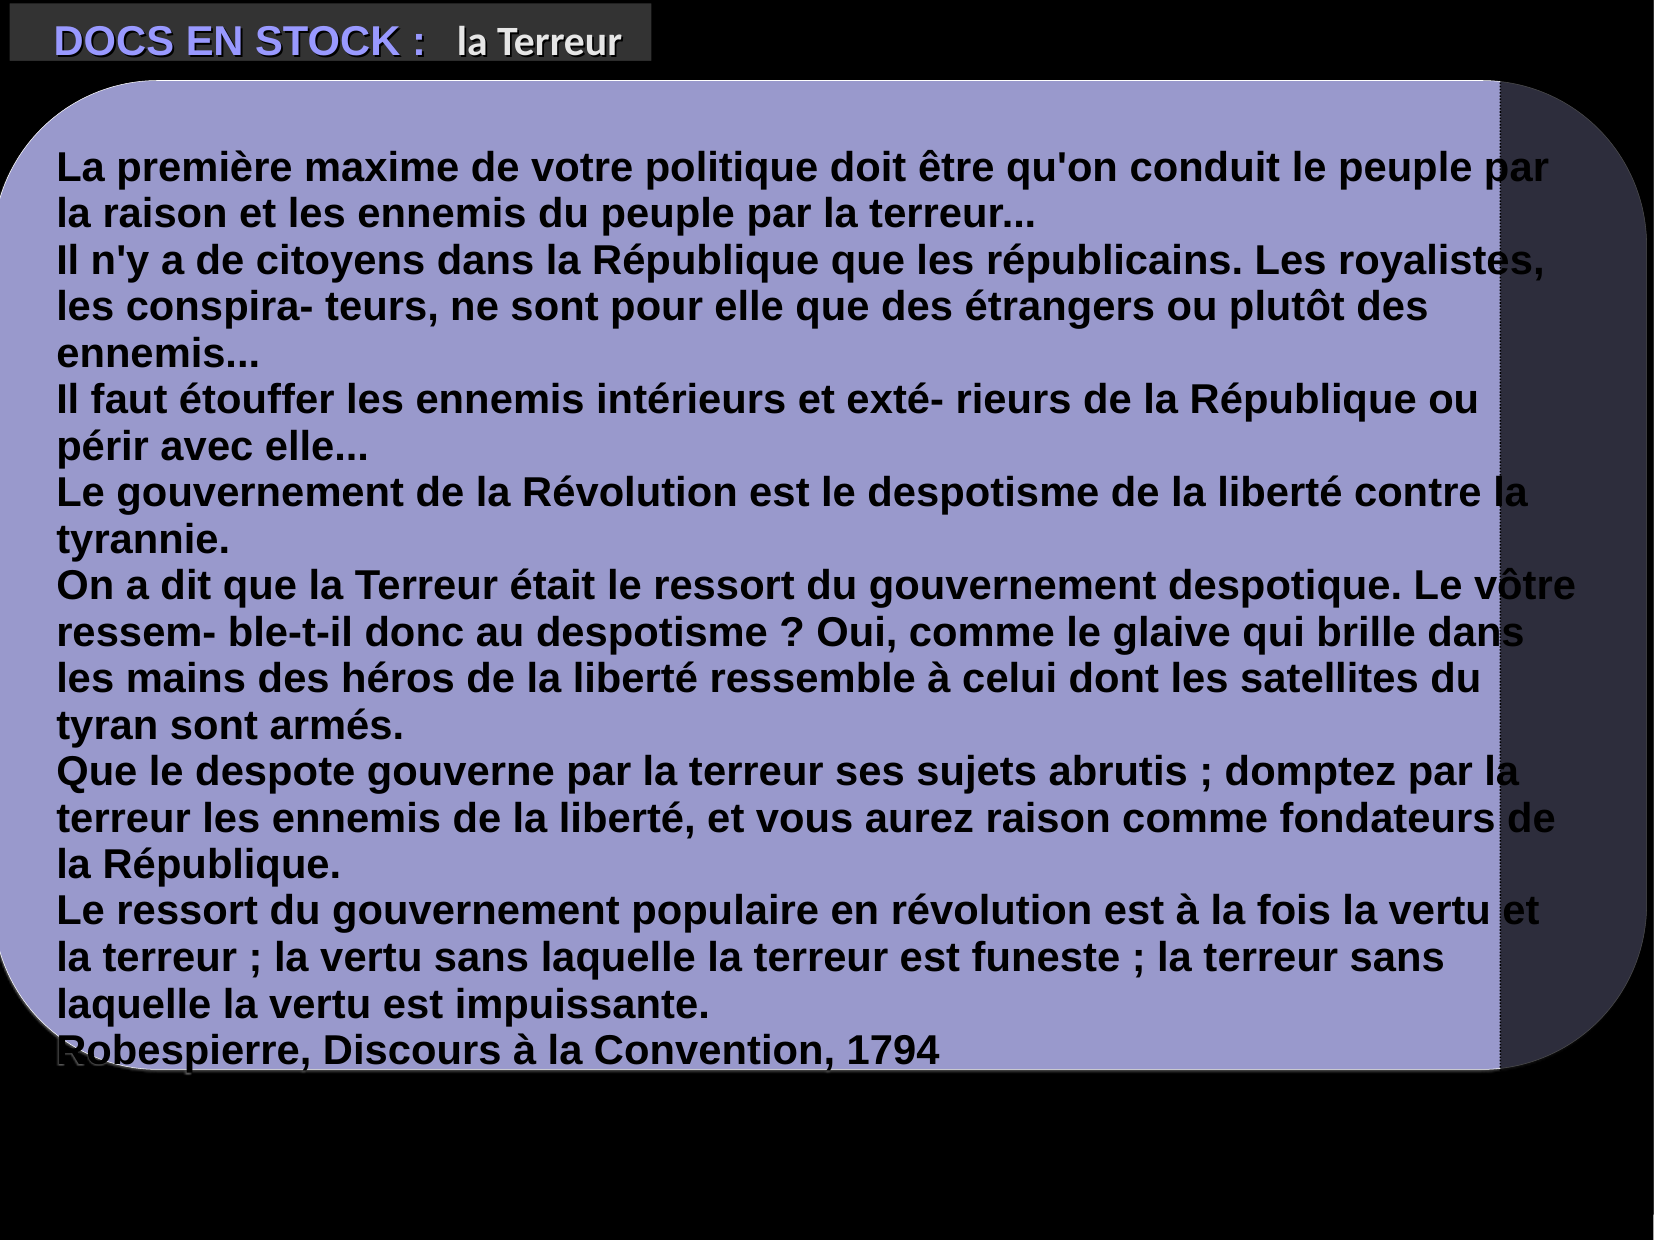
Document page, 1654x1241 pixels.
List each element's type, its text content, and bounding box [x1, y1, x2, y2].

text_box La première maxime de votre politique doit être qu'on conduit le peuple par la raison et les ennemis du peuple par la terreur... Il n'y a de citoyens dans la République que les républicains. Les royalistes, les conspira- teurs, ne sont pour elle que des étrangers ou plutôt des ennemis... Il faut étouffer les ennemis intérieurs et exté- rieurs de la République ou périr avec elle... Le gouvernement de la Révolution est le despotisme de la liberté contre la tyrannie. On a dit que la Terreur était le ressort du gouvernement despotique. Le vôtre ressem- ble-t-il donc au despotisme ? Oui, comme le glaive qui brille dans les mains des héros de la liberté ressemble à celui dont les satellites du tyran sont armés. Que le despote gouverne par la terreur ses sujets abrutis ; domptez par la terreur les ennemis de la liberté, et vous aurez raison comme fondateurs de la République. Le ressort du gouvernement populaire en révolution est à la fois la vertu et la terreur ; la vertu sans laquelle la terreur est funeste ; la terreur sans laquelle la vertu est impuissante. Robespierre, Discours à la Convention, 1794 [0, 80, 1500, 1070]
text_box [1500, 0, 1654, 1215]
text_box DOCS EN STOCK : la Terreur [8, 2, 653, 62]
